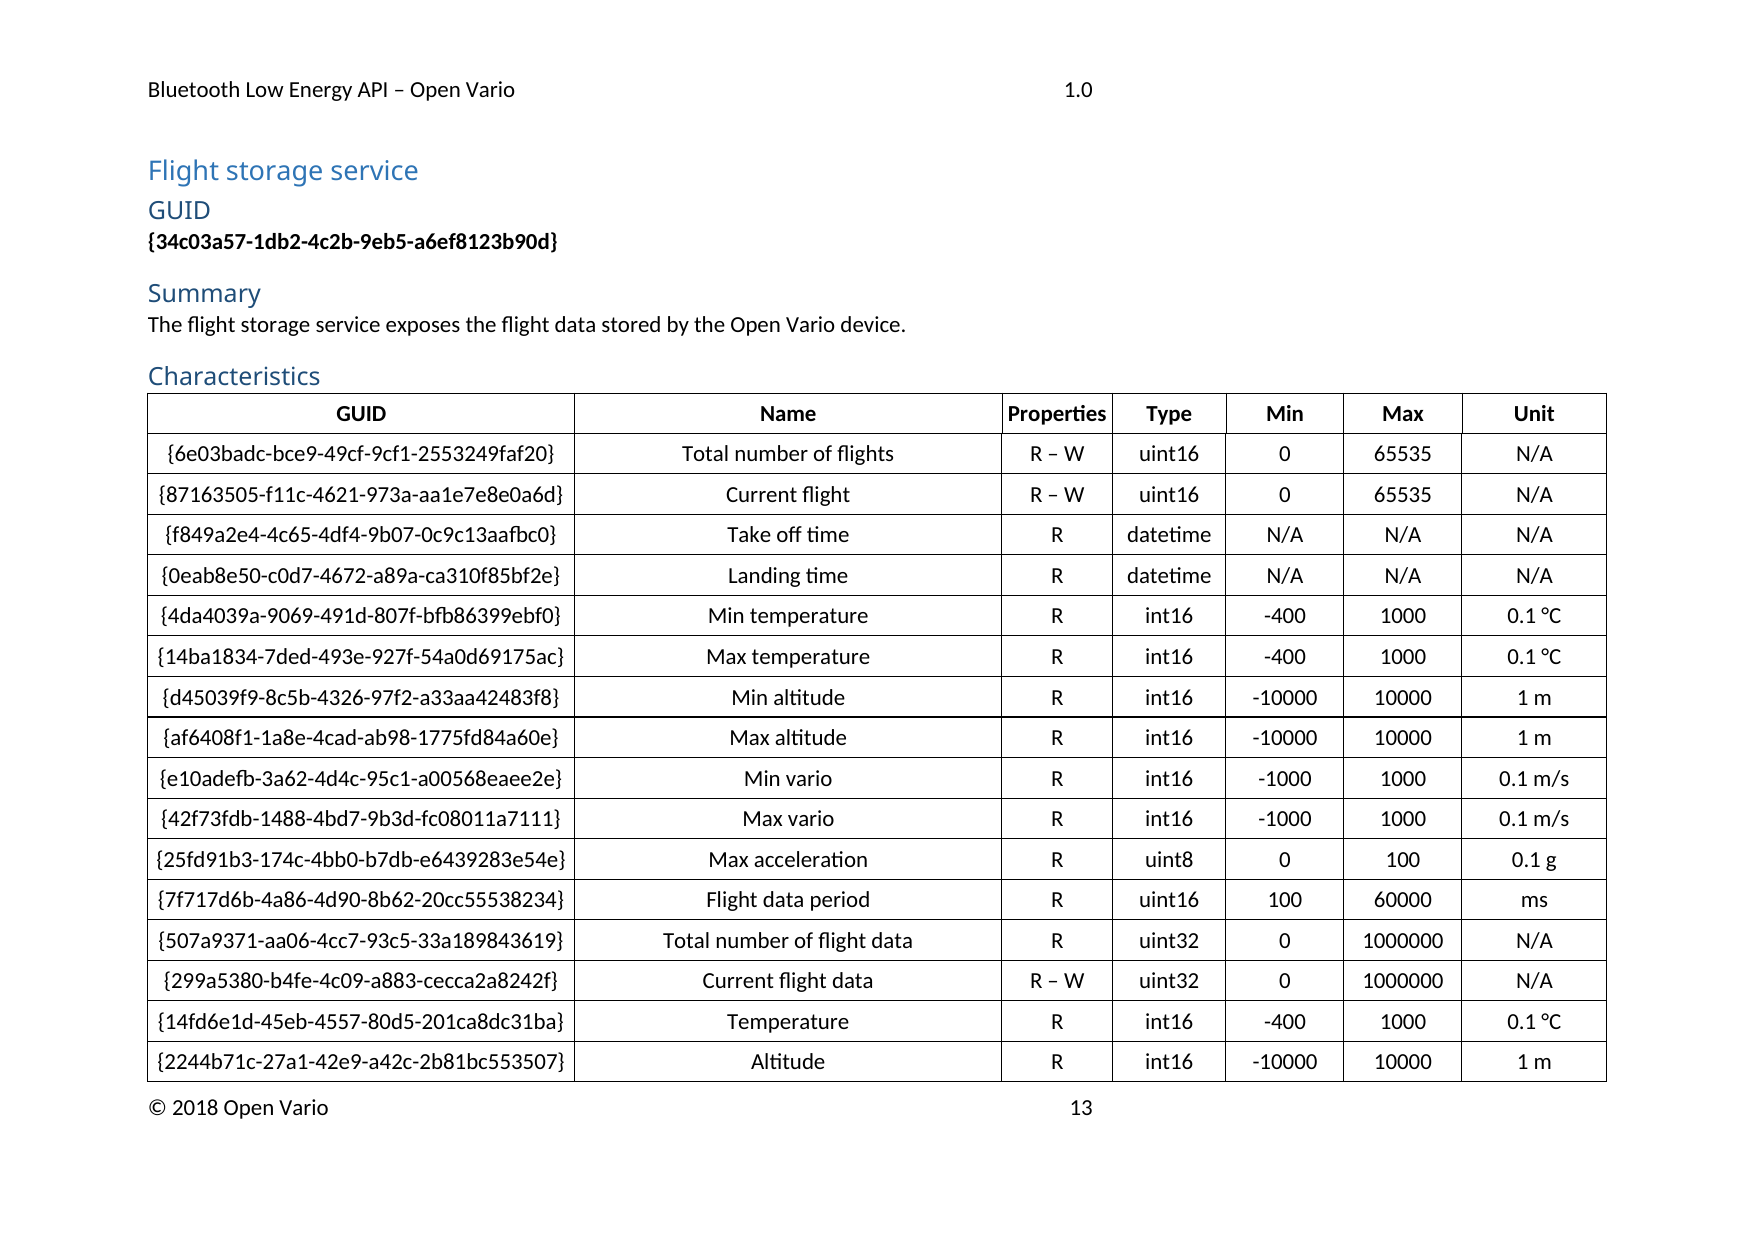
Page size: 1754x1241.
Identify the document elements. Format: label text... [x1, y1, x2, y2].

table_cell Total number of flight data [575, 920, 1001, 959]
table_cell 0 [1226, 920, 1343, 959]
table_cell int16 [1113, 596, 1225, 635]
table_cell -400 [1226, 1001, 1343, 1041]
table_header Min [1227, 394, 1343, 433]
table_cell N/A [1462, 515, 1606, 554]
table_cell 1 m [1462, 718, 1606, 757]
table_cell Current flight [575, 474, 1001, 514]
table_cell 10000 [1344, 718, 1461, 757]
table_cell int16 [1113, 758, 1225, 797]
table_cell Landing time [575, 555, 1001, 595]
table_cell -10000 [1226, 1042, 1343, 1081]
table_cell Flight data period [575, 880, 1001, 919]
table_cell N/A [1226, 555, 1343, 595]
table_cell R [1002, 1042, 1112, 1081]
table_cell uint8 [1113, 839, 1225, 878]
table_cell Current flight data [575, 961, 1001, 1000]
table_header GUID [148, 394, 574, 433]
table_cell R [1002, 758, 1112, 797]
table_cell 0.1 °C [1462, 636, 1606, 676]
table_cell N/A [1462, 920, 1606, 959]
table_cell {299a5380-b4fe-4c09-a883-cecca2a8242f} [148, 961, 574, 1000]
table_cell N/A [1462, 555, 1606, 595]
table_cell Max temperature [575, 636, 1001, 676]
table_cell 0 [1226, 474, 1343, 514]
table_cell R [1002, 718, 1112, 757]
table_cell int16 [1113, 1001, 1225, 1041]
text {34c03a57-1db2-4c2b-9eb5-a6ef8123b90d} [148, 227, 1606, 255]
table_cell N/A [1344, 555, 1461, 595]
table_cell 0 [1226, 961, 1343, 1000]
table_cell {e10adefb-3a62-4d4c-95c1-a00568eaee2e} [148, 758, 574, 797]
table_cell R – W [1002, 961, 1112, 1000]
table_cell -400 [1226, 636, 1343, 676]
table_cell 0.1 m/s [1462, 799, 1606, 838]
table_cell 1000000 [1344, 961, 1461, 1000]
table_cell R [1002, 799, 1112, 838]
table_cell Min vario [575, 758, 1001, 797]
table_cell 1000 [1344, 1001, 1461, 1041]
table_cell Temperature [575, 1001, 1001, 1041]
table_cell Min temperature [575, 596, 1001, 635]
table_cell {2244b71c-27a1-42e9-a42c-2b81bc553507} [148, 1042, 574, 1081]
table_cell -10000 [1226, 677, 1343, 716]
table_header Unit [1463, 394, 1606, 433]
table_header Max [1344, 394, 1462, 433]
table_cell uint32 [1113, 961, 1225, 1000]
table_cell {4da4039a-9069-491d-807f-bfb86399ebf0} [148, 596, 574, 635]
table_cell uint16 [1113, 880, 1225, 919]
table_cell 10000 [1344, 677, 1461, 716]
table_cell R [1002, 1001, 1112, 1041]
table_cell R [1002, 515, 1112, 554]
table_cell datetime [1113, 515, 1225, 554]
table_cell -10000 [1226, 718, 1343, 757]
table_cell 0.1 m/s [1462, 758, 1606, 797]
table_cell {0eab8e50-c0d7-4672-a89a-ca310f85bf2e} [148, 555, 574, 595]
table_cell {d45039f9-8c5b-4326-97f2-a33aa42483f8} [148, 677, 574, 716]
table_cell 0.1 °C [1462, 596, 1606, 635]
table_cell 1 m [1462, 1042, 1606, 1081]
table_cell 100 [1344, 839, 1461, 878]
table_cell Take off time [575, 515, 1001, 554]
table_cell R – W [1002, 434, 1112, 473]
table_cell Max vario [575, 799, 1001, 838]
table_cell N/A [1462, 434, 1606, 473]
table_cell {507a9371-aa06-4cc7-93c5-33a189843619} [148, 920, 574, 959]
text The flight storage service exposes the flight data stored by the Open Vario device. [148, 310, 1606, 338]
table_cell uint16 [1113, 474, 1225, 514]
table_cell Total number of flights [575, 434, 1001, 473]
table_cell N/A [1344, 515, 1461, 554]
table_cell 10000 [1344, 1042, 1461, 1081]
table_cell R [1002, 677, 1112, 716]
table_cell N/A [1462, 961, 1606, 1000]
table_cell Altitude [575, 1042, 1001, 1081]
table_cell {7f717d6b-4a86-4d90-8b62-20cc55538234} [148, 880, 574, 919]
table_cell R [1002, 555, 1112, 595]
table_cell 1000000 [1344, 920, 1461, 959]
subtitle GUID [148, 193, 1606, 227]
table_cell 100 [1226, 880, 1343, 919]
table_cell -1000 [1226, 799, 1343, 838]
table_cell 0 [1226, 839, 1343, 878]
table_cell 1000 [1344, 799, 1461, 838]
table_cell uint32 [1113, 920, 1225, 959]
table_cell 0 [1226, 434, 1343, 473]
table_cell R [1002, 636, 1112, 676]
table_cell ms [1462, 880, 1606, 919]
table_cell 1000 [1344, 596, 1461, 635]
table_header Name [575, 394, 1002, 433]
table_cell 1 m [1462, 677, 1606, 716]
table_cell int16 [1113, 1042, 1225, 1081]
table_cell Min altitude [575, 677, 1001, 716]
table_header Properties [1003, 394, 1112, 433]
table_cell 1000 [1344, 758, 1461, 797]
table_cell 65535 [1344, 434, 1461, 473]
table_cell -400 [1226, 596, 1343, 635]
table_cell {f849a2e4-4c65-4df4-9b07-0c9c13aafbc0} [148, 515, 574, 554]
table_cell {6e03badc-bce9-49cf-9cf1-2553249faf20} [148, 434, 574, 473]
table_cell 1000 [1344, 636, 1461, 676]
table_cell 0.1 °C [1462, 1001, 1606, 1041]
table_cell Max altitude [575, 718, 1001, 757]
table_cell R – W [1002, 474, 1112, 514]
table_cell 0.1 g [1462, 839, 1606, 878]
table_cell R [1002, 880, 1112, 919]
table_cell {42f73fdb-1488-4bd7-9b3d-fc08011a7111} [148, 799, 574, 838]
table_cell R [1002, 920, 1112, 959]
table_header Type [1113, 394, 1226, 433]
subtitle Flight storage service [148, 152, 1606, 189]
table_cell int16 [1113, 677, 1225, 716]
table_cell R [1002, 839, 1112, 878]
table_cell uint16 [1113, 434, 1225, 473]
table_cell Max acceleration [575, 839, 1001, 878]
table_cell int16 [1113, 799, 1225, 838]
table_cell N/A [1462, 474, 1606, 514]
table_cell N/A [1226, 515, 1343, 554]
table_cell int16 [1113, 636, 1225, 676]
table_cell R [1002, 596, 1112, 635]
table_cell datetime [1113, 555, 1225, 595]
table_cell {87163505-f11c-4621-973a-aa1e7e8e0a6d} [148, 474, 574, 514]
table_cell int16 [1113, 718, 1225, 757]
table_cell 65535 [1344, 474, 1461, 514]
table_cell {af6408f1-1a8e-4cad-ab98-1775fd84a60e} [148, 718, 574, 757]
table_cell 60000 [1344, 880, 1461, 919]
table_cell {25fd91b3-174c-4bb0-b7db-e6439283e54e} [148, 839, 574, 878]
table_cell -1000 [1226, 758, 1343, 797]
subtitle Characteristics [148, 359, 1606, 393]
table_cell {14fd6e1d-45eb-4557-80d5-201ca8dc31ba} [148, 1001, 574, 1041]
subtitle Summary [148, 276, 1606, 310]
table_cell {14ba1834-7ded-493e-927f-54a0d69175ac} [148, 636, 574, 676]
